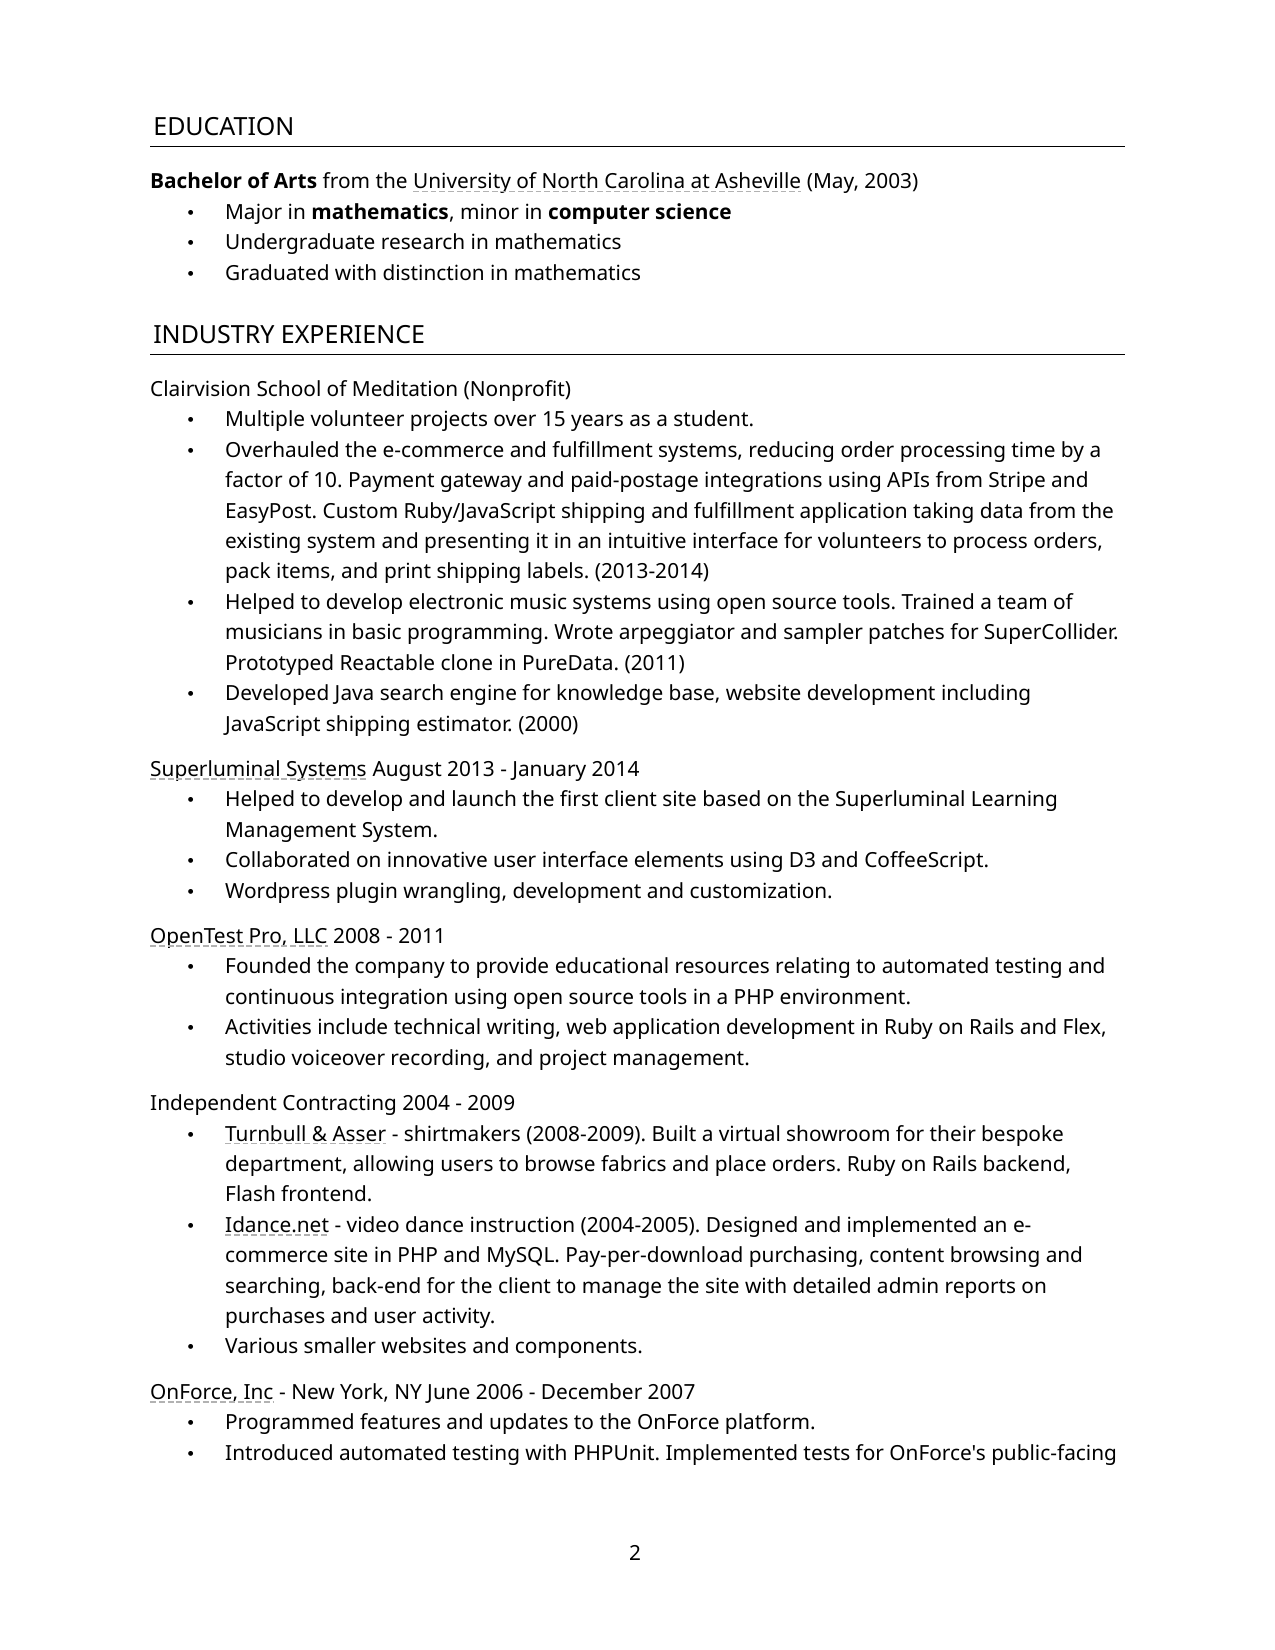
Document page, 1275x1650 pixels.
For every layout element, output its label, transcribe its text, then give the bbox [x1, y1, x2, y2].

list Activities include technical writing, web application development in Ruby on Rails and Flex, studio voiceover recording, and project management. [187, 1012, 1125, 1071]
subtitle Education [150, 106, 1125, 146]
list Helped to develop and launch the first client site based on the Superluminal Learning Management System. [187, 784, 1125, 843]
text Bachelor of Arts from the University of North Carolina at Asheville (May, 2003) [150, 166, 1125, 195]
list Introduced automated testing with PHPUnit. Implemented tests for OnForce's public-facing [187, 1438, 1125, 1466]
list Collaborated on innovative user interface elements using D3 and CoffeeScript. [187, 845, 1125, 874]
list Idance.net - video dance instruction (2004-2005). Designed and implemented an e-commerce site in PHP and MySQL. Pay-per-download purchasing, content browsing and searching, back-end for the client to manage the site with detailed admin reports on purchases and user activity. [187, 1210, 1125, 1330]
text Independent Contracting 2004 - 2009 [150, 1088, 1125, 1117]
list Overhauled the e-commerce and fulfillment systems, reducing order processing time by a factor of 10. Payment gateway and paid-postage integrations using APIs from Stripe and EasyPost. Custom Ruby/JavaScript shipping and fulfillment application taking data from the existing system and presenting it in an intuitive interface for volunteers to process orders, pack items, and print shipping labels. (2013-2014) [187, 435, 1125, 585]
list Undergraduate research in mathematics [187, 227, 1125, 256]
list Developed Java search engine for knowledge base, website development including JavaScript shipping estimator. (2000) [187, 678, 1125, 737]
list Turnbull & Asser - shirtmakers (2008-2009). Built a virtual showroom for their bespoke department, allowing users to browse fabrics and place orders. Ruby on Rails backend, Flash frontend. [187, 1119, 1125, 1208]
text OnForce, Inc - New York, NY June 2006 - December 2007 [150, 1377, 1125, 1406]
list Graduated with distinction in mathematics [187, 258, 1125, 286]
text OpenTest Pro, LLC 2008 - 2011 [150, 921, 1125, 950]
list Multiple volunteer projects over 15 years as a student. [187, 404, 1125, 433]
subtitle Industry Experience [150, 314, 1125, 354]
list Helped to develop electronic music systems using open source tools. Trained a team of musicians in basic programming. Wrote arpeggiator and sampler patches for SuperCollider. Prototyped Reactable clone in PureData. (2011) [187, 587, 1125, 676]
list Wordpress plugin wrangling, development and customization. [187, 876, 1125, 904]
list Various smaller websites and components. [187, 1332, 1125, 1360]
list Major in mathematics, minor in computer science [187, 197, 1125, 225]
text Clairvision School of Meditation (Nonprofit) [150, 374, 1125, 403]
text Superluminal Systems August 2013 - January 2014 [150, 754, 1125, 783]
list Founded the company to provide educational resources relating to automated testing and continuous integration using open source tools in a PHP environment. [187, 952, 1125, 1011]
list Programmed features and updates to the OnForce platform. [187, 1407, 1125, 1436]
